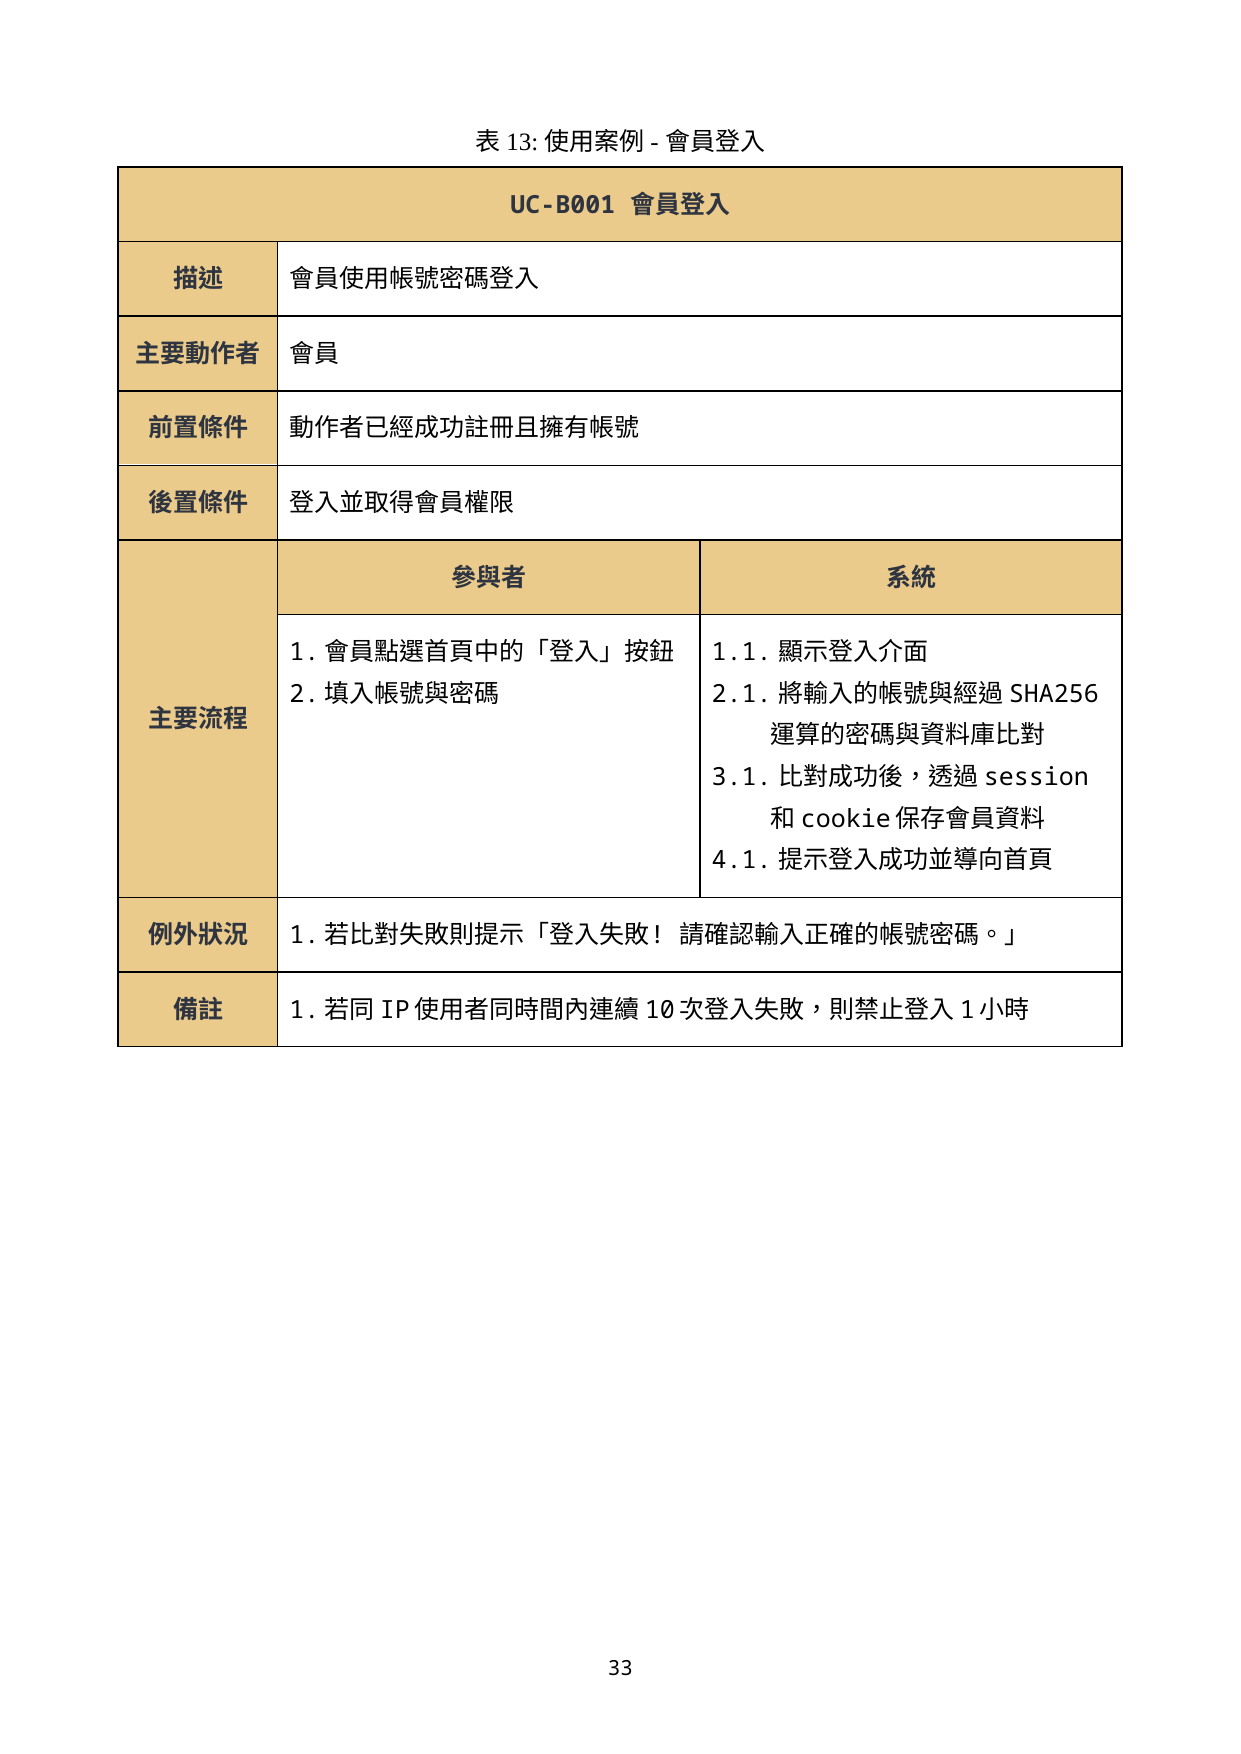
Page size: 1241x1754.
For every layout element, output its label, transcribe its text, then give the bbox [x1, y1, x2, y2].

table_cell 會員點選首頁中的「登入」按鈕 填入帳號與密碼 [278, 615, 699, 897]
table_header UC-B001 會員登入 [119, 168, 1121, 241]
table_cell 若同IP使用者同時間內連續10次登入失敗，則禁止登入1小時 [278, 973, 1121, 1046]
table_cell 系統 [701, 541, 1121, 614]
text 表 13: 使用案例 - 會員登入 [118, 121, 1122, 158]
table_cell 例外狀況 [119, 898, 277, 971]
table_cell 參與者 [278, 541, 699, 614]
table_cell 前置條件 [119, 392, 277, 464]
table_cell 顯示登入介面 將輸入的帳號與經過SHA256運算的密碼與資料庫比對 比對成功後，透過session和cookie保存會員資料 提示登入成功並導向首頁 [701, 615, 1121, 897]
table_cell 會員使用帳號密碼登入 [278, 242, 1121, 315]
table_cell 後置條件 [119, 466, 277, 539]
table_cell 描述 [119, 242, 277, 315]
table_cell 動作者已經成功註冊且擁有帳號 [278, 392, 1121, 464]
table_cell 主要流程 [119, 541, 277, 897]
table_cell 備註 [119, 973, 277, 1046]
table_cell 登入並取得會員權限 [278, 466, 1121, 539]
table_cell 會員 [278, 317, 1121, 390]
table_cell 主要動作者 [119, 317, 277, 390]
table_cell 若比對失敗則提示「登入失敗! 請確認輸入正確的帳號密碼。」 [278, 898, 1121, 971]
